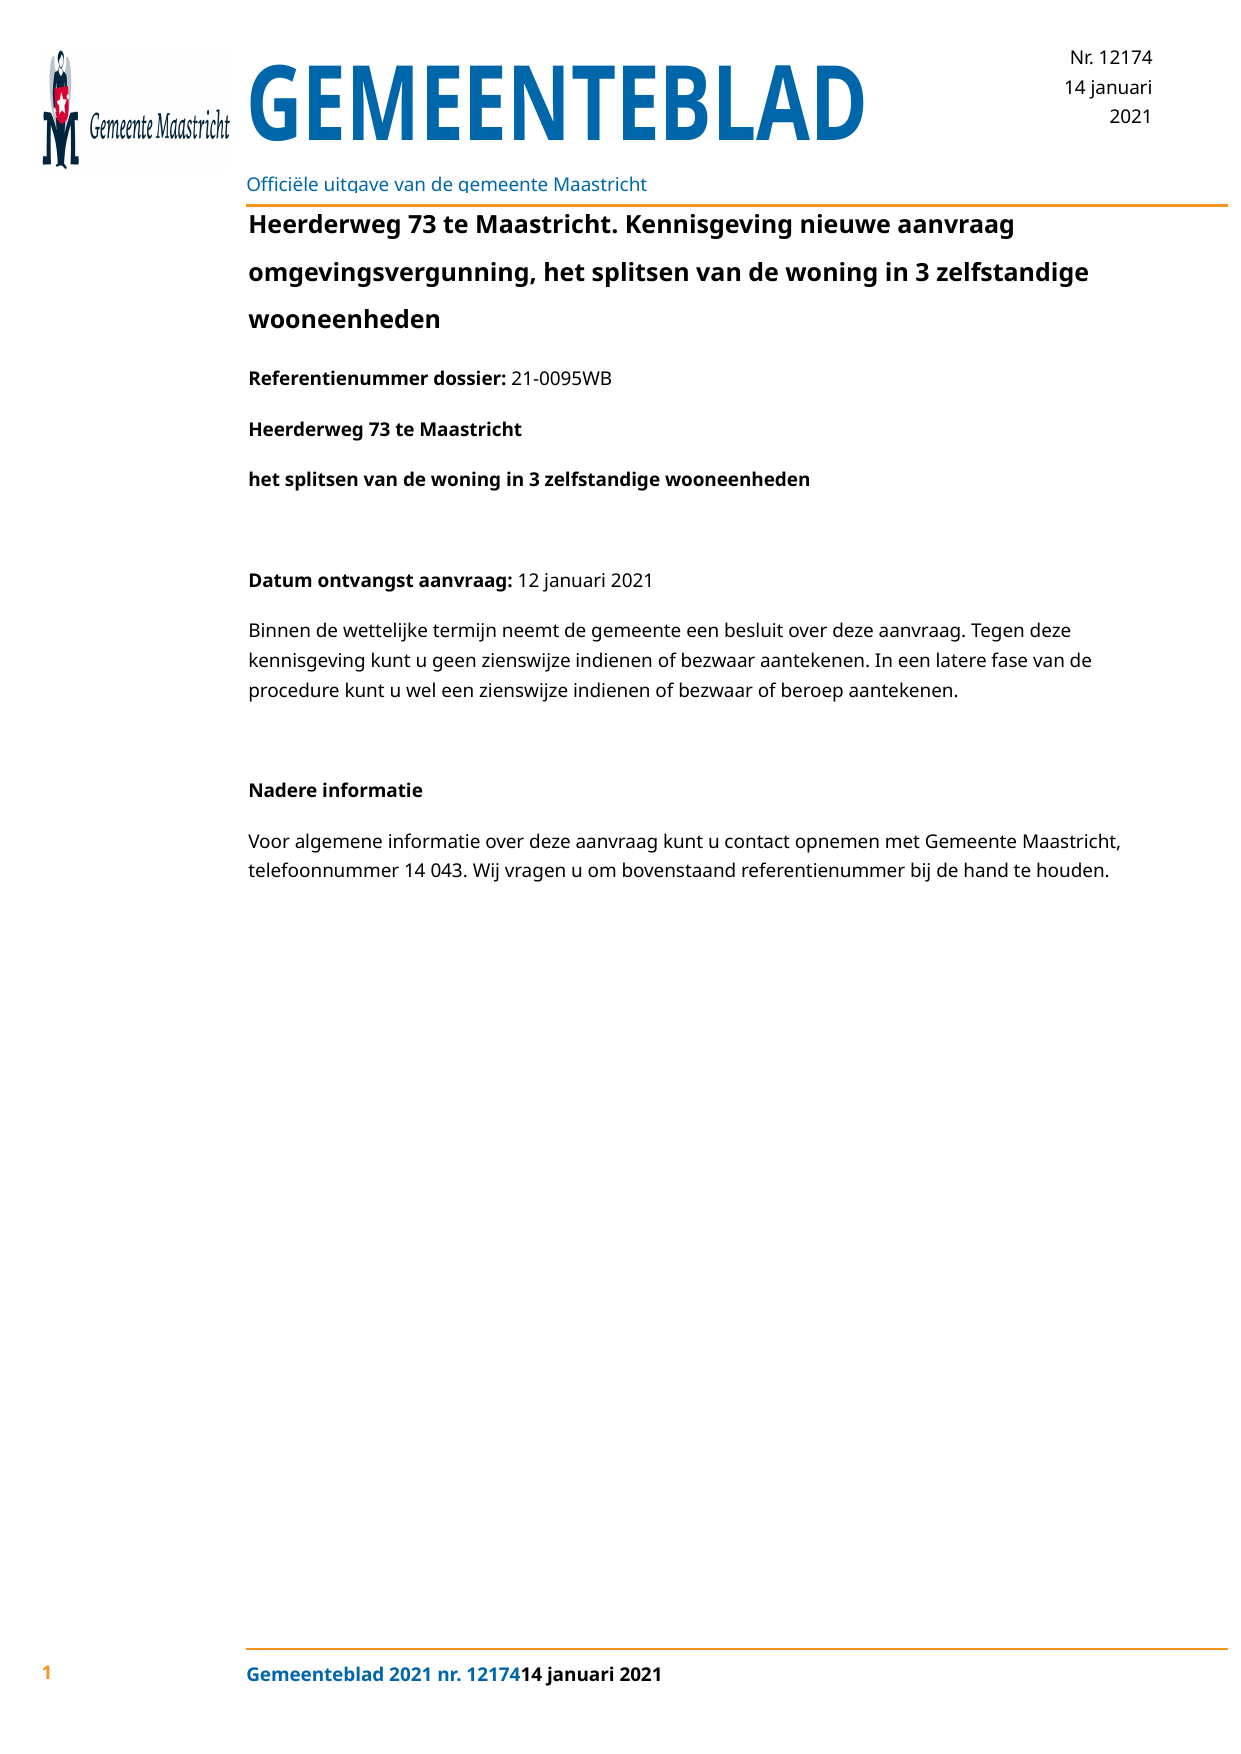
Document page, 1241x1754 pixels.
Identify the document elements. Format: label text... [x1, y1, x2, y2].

text Voor algemene informatie over deze aanvraag kunt u contact opnemen met Gemeente Maastricht, telefoonnummer 14 043. Wij vragen u om bovenstaand referentienummer bij de hand te houden. [248, 828, 1152, 883]
text het splitsen van de woning in 3 zelfstandige wooneenheden [248, 466, 1152, 492]
text Binnen de wettelijke termijn neemt de gemeente een besluit over deze aanvraag. Tegen deze kennisgeving kunt u geen zienswijze indienen of bezwaar aantekenen. In een latere fase van de procedure kunt u wel een zienswijze indienen of bezwaar of beroep aantekenen. [248, 618, 1152, 702]
text Heerderweg 73 te Maastricht [248, 416, 1152, 442]
picture [41, 47, 231, 172]
text Referentienummer dossier: 21-0095WB [248, 366, 1152, 391]
text Heerderweg 73 te Maastricht. Kennisgeving nieuwe aanvraag omgevingsvergunning, het splitsen van de woning in 3 zelfstandige wooneenheden [248, 207, 1152, 336]
text Datum ontvangst aanvraag: 12 januari 2021 [248, 567, 1152, 593]
text Nadere informatie [248, 778, 1152, 803]
